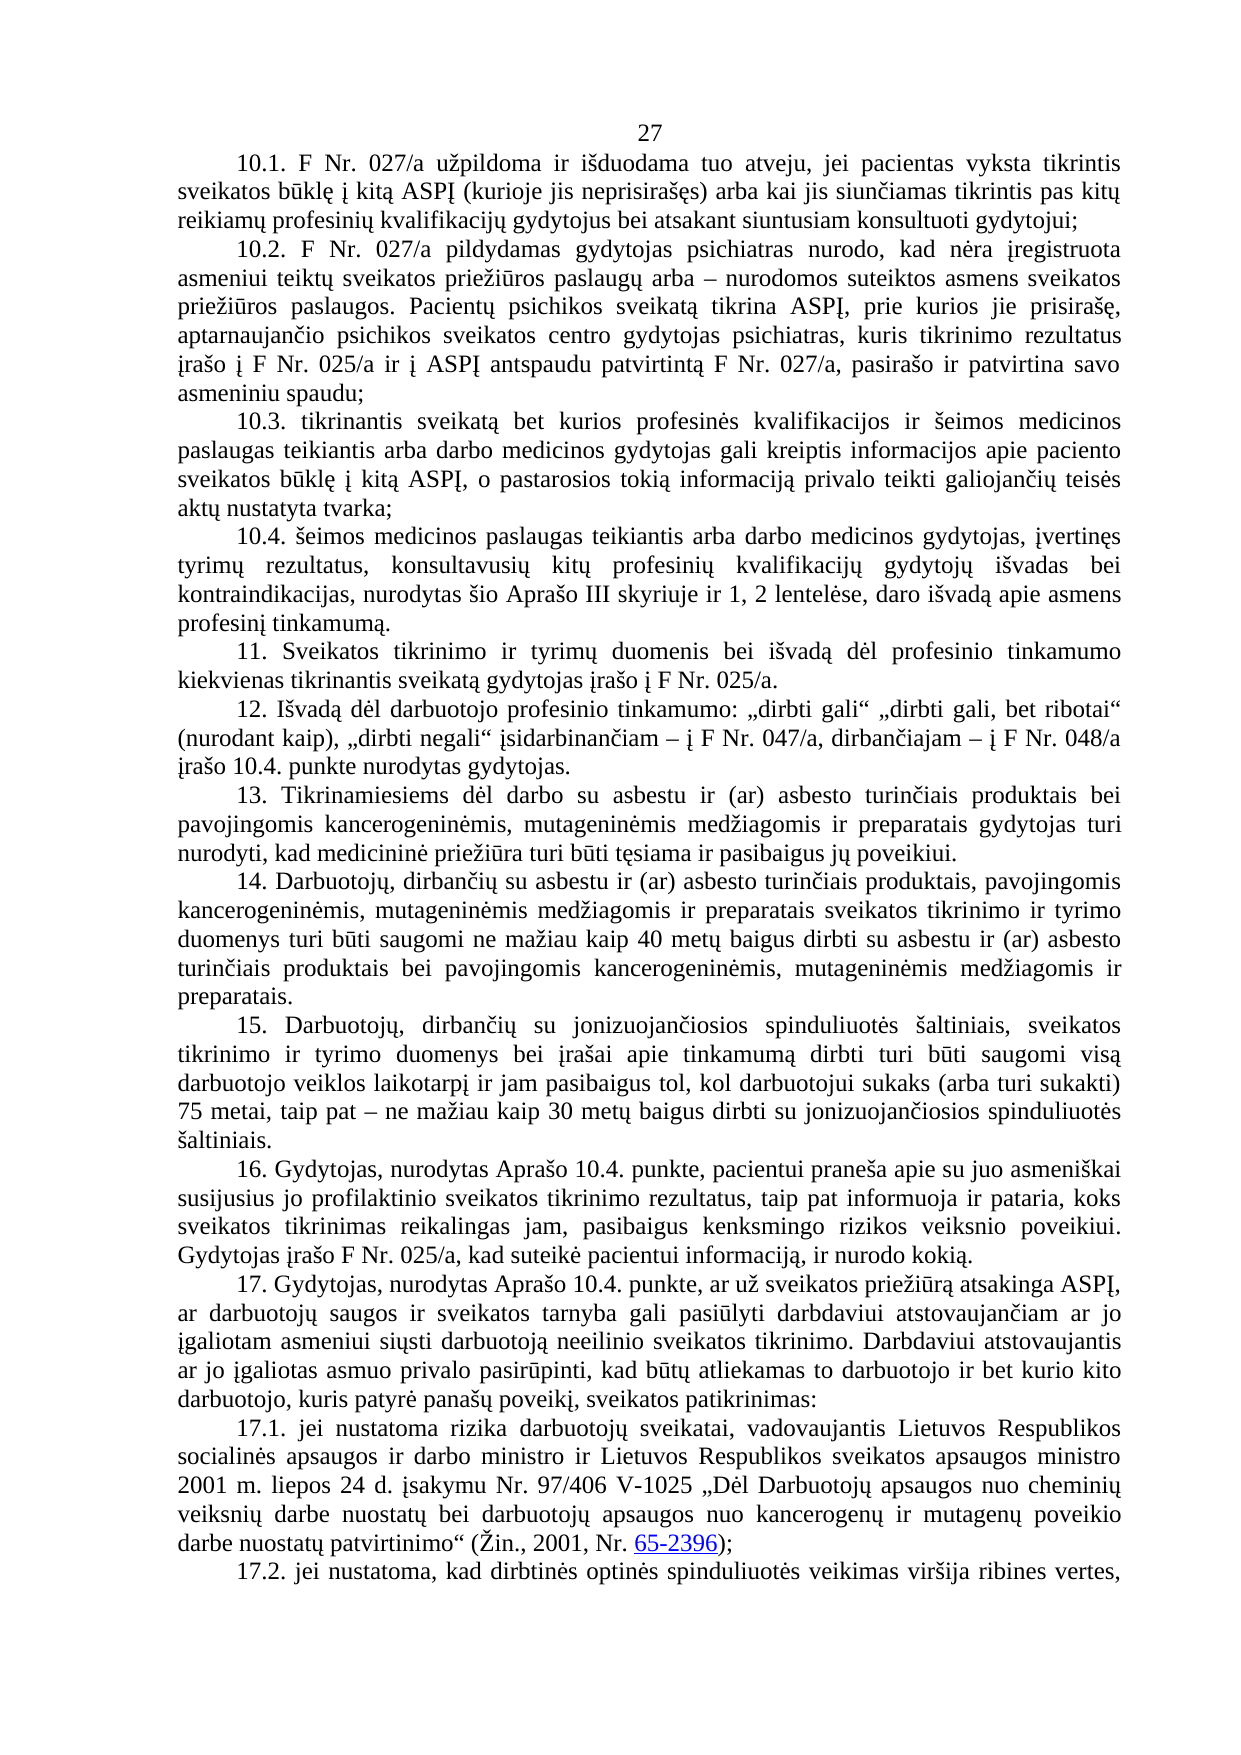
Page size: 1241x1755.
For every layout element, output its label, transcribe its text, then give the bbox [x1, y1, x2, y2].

text 17. Gydytojas, nurodytas Aprašo 10.4. punkte, ar už sveikatos priežiūrą atsakinga ASPĮ, ar darbuotojų saugos ir sveikatos tarnyba gali pasiūlyti darbdaviui atstovaujančiam ar jo įgaliotam asmeniui siųsti darbuotoją neeilinio sveikatos tikrinimo. Darbdaviui atstovaujantis ar jo įgaliotas asmuo privalo pasirūpinti, kad būtų atliekamas to darbuotojo ir bet kurio kito darbuotojo, kuris patyrė panašų poveikį, sveikatos patikrinimas: [177, 1269, 1122, 1413]
text 12. Išvadą dėl darbuotojo profesinio tinkamumo: „dirbti gali“ „dirbti gali, bet ribotai“ (nurodant kaip), „dirbti negali“ įsidarbinančiam – į F Nr. 047/a, dirbančiajam – į F Nr. 048/a įrašo 10.4. punkte nurodytas gydytojas. [177, 694, 1122, 780]
text 10.1. F Nr. 027/a užpildoma ir išduodama tuo atveju, jei pacientas vyksta tikrintis sveikatos būklę į kitą ASPĮ (kurioje jis neprisirašęs) arba kai jis siunčiamas tikrintis pas kitų reikiamų profesinių kvalifikacijų gydytojus bei atsakant siuntusiam konsultuoti gydytojui; [177, 148, 1122, 234]
text 10.4. šeimos medicinos paslaugas teikiantis arba darbo medicinos gydytojas, įvertinęs tyrimų rezultatus, konsultavusių kitų profesinių kvalifikacijų gydytojų išvadas bei kontraindikacijas, nurodytas šio Aprašo III skyriuje ir 1, 2 lentelėse, daro išvadą apie asmens profesinį tinkamumą. [177, 521, 1122, 636]
text 10.2. F Nr. 027/a pildydamas gydytojas psichiatras nurodo, kad nėra įregistruota asmeniui teiktų sveikatos priežiūros paslaugų arba – nurodomos suteiktos asmens sveikatos priežiūros paslaugos. Pacientų psichikos sveikatą tikrina ASPĮ, prie kurios jie prisirašę, aptarnaujančio psichikos sveikatos centro gydytojas psichiatras, kuris tikrinimo rezultatus įrašo į F Nr. 025/a ir į ASPĮ antspaudu patvirtintą F Nr. 027/a, pasirašo ir patvirtina savo asmeniniu spaudu; [177, 234, 1122, 406]
text 14. Darbuotojų, dirbančių su asbestu ir (ar) asbesto turinčiais produktais, pavojingomis kancerogeninėmis, mutageninėmis medžiagomis ir preparatais sveikatos tikrinimo ir tyrimo duomenys turi būti saugomi ne mažiau kaip 40 metų baigus dirbti su asbestu ir (ar) asbesto turinčiais produktais bei pavojingomis kancerogeninėmis, mutageninėmis medžiagomis ir preparatais. [177, 866, 1122, 1010]
text 10.3. tikrinantis sveikatą bet kurios profesinės kvalifikacijos ir šeimos medicinos paslaugas teikiantis arba darbo medicinos gydytojas gali kreiptis informacijos apie paciento sveikatos būklę į kitą ASPĮ, o pastarosios tokią informaciją privalo teikti galiojančių teisės aktų nustatyta tvarka; [177, 406, 1122, 521]
text 16. Gydytojas, nurodytas Aprašo 10.4. punkte, pacientui praneša apie su juo asmeniškai susijusius jo profilaktinio sveikatos tikrinimo rezultatus, taip pat informuoja ir pataria, koks sveikatos tikrinimas reikalingas jam, pasibaigus kenksmingo rizikos veiksnio poveikiui. Gydytojas įrašo F Nr. 025/a, kad suteikė pacientui informaciją, ir nurodo kokią. [177, 1154, 1122, 1269]
text 11. Sveikatos tikrinimo ir tyrimų duomenis bei išvadą dėl profesinio tinkamumo kiekvienas tikrinantis sveikatą gydytojas įrašo į F Nr. 025/a. [177, 636, 1122, 694]
text 17.2. jei nustatoma, kad dirbtinės optinės spinduliuotės veikimas viršija ribines vertes, [177, 1556, 1122, 1585]
text 15. Darbuotojų, dirbančių su jonizuojančiosios spinduliuotės šaltiniais, sveikatos tikrinimo ir tyrimo duomenys bei įrašai apie tinkamumą dirbti turi būti saugomi visą darbuotojo veiklos laikotarpį ir jam pasibaigus tol, kol darbuotojui sukaks (arba turi sukakti) 75 metai, taip pat – ne mažiau kaip 30 metų baigus dirbti su jonizuojančiosios spinduliuotės šaltiniais. [177, 1010, 1122, 1154]
text 17.1. jei nustatoma rizika darbuotojų sveikatai, vadovaujantis Lietuvos Respublikos socialinės apsaugos ir darbo ministro ir Lietuvos Respublikos sveikatos apsaugos ministro 2001 m. liepos 24 d. įsakymu Nr. 97/406 V-1025 „Dėl Darbuotojų apsaugos nuo cheminių veiksnių darbe nuostatų bei darbuotojų apsaugos nuo kancerogenų ir mutagenų poveikio darbe nuostatų patvirtinimo“ (Žin., 2001, Nr. 65-2396); [177, 1413, 1122, 1556]
text 13. Tikrinamiesiems dėl darbo su asbestu ir (ar) asbesto turinčiais produktais bei pavojingomis kancerogeninėmis, mutageninėmis medžiagomis ir preparatais gydytojas turi nurodyti, kad medicininė priežiūra turi būti tęsiama ir pasibaigus jų poveikiui. [177, 780, 1122, 866]
